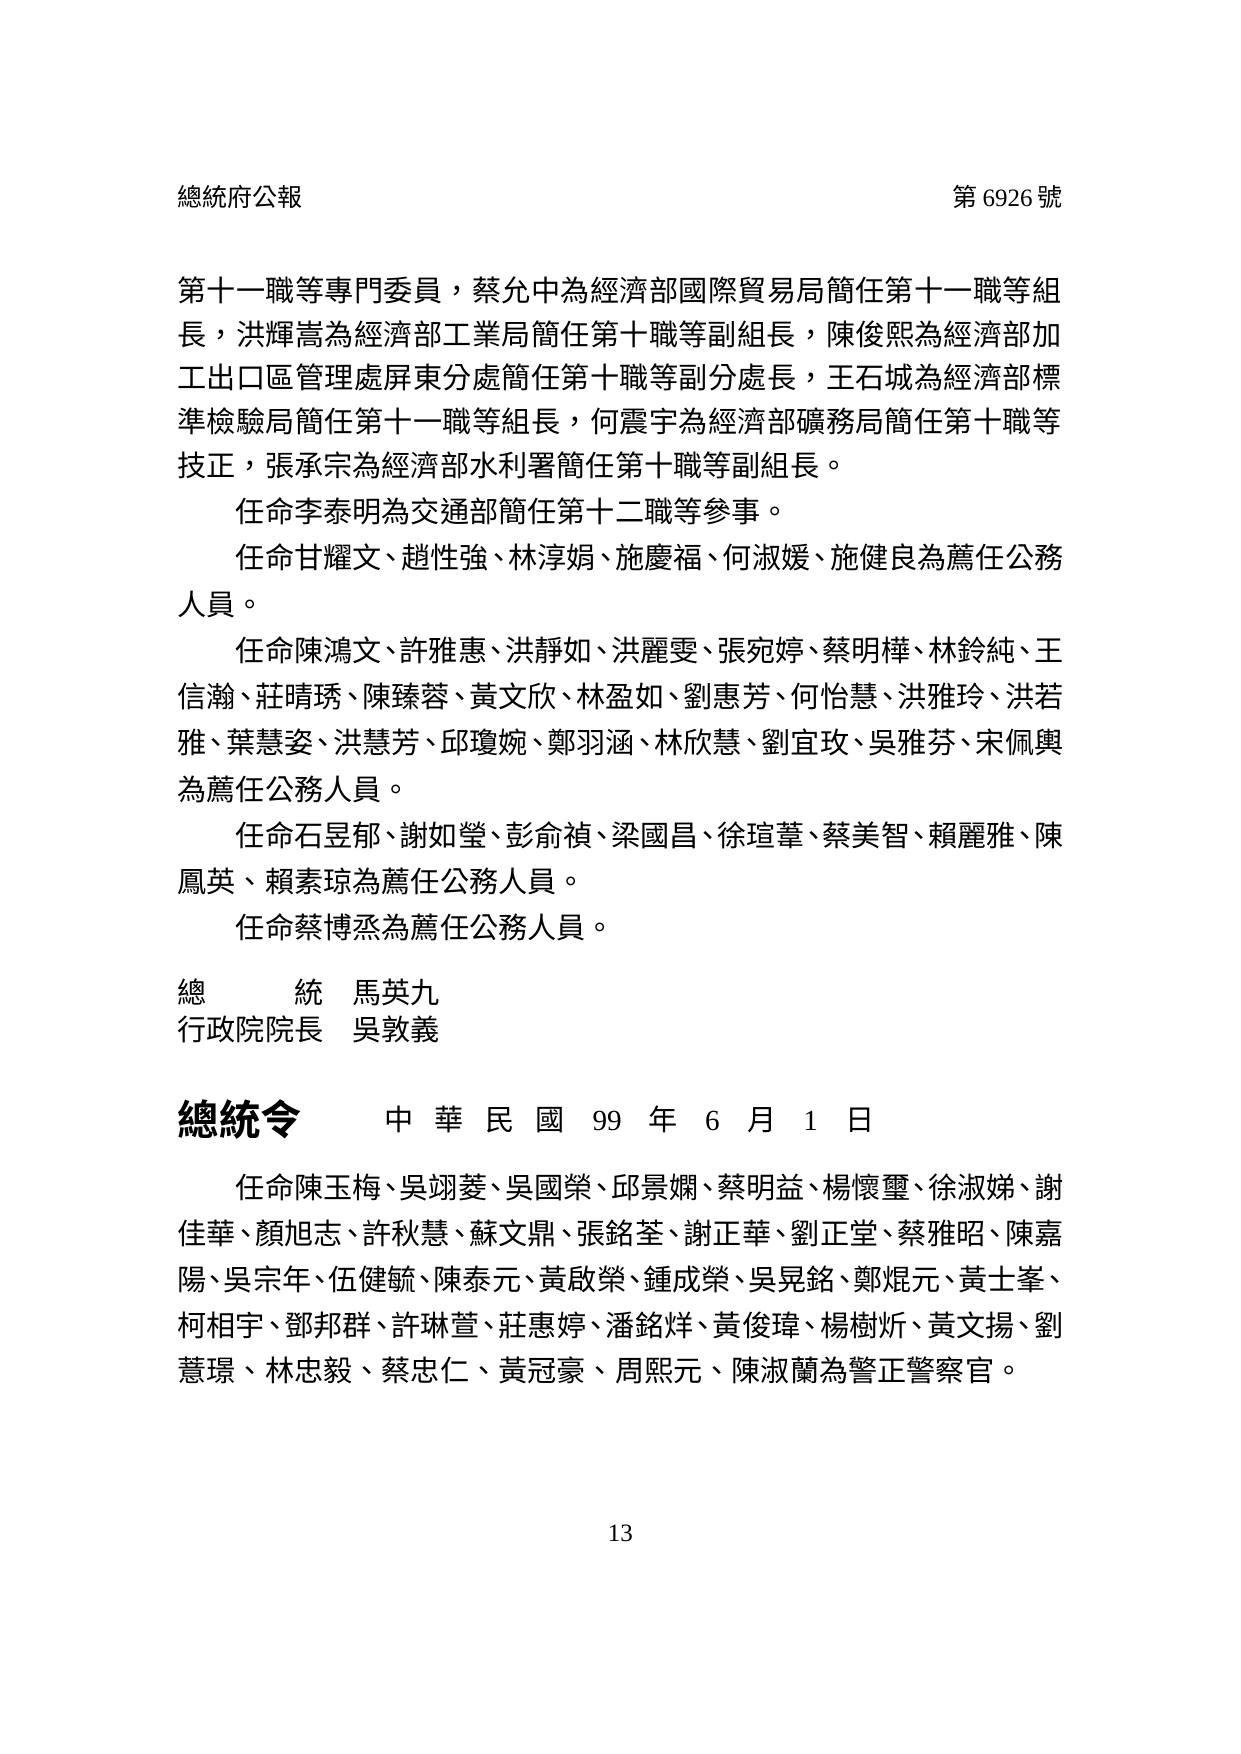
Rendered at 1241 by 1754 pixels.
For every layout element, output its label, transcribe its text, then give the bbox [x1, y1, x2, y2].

text 總 統 馬英九 [177, 973, 1063, 1011]
text 任命陳玉梅、吳翊菱、吳國榮、邱景嫻、蔡明益、楊懷璽、徐淑娣、謝佳華、顏旭志、許秋慧、蘇文鼎、張銘荃、謝正華、劉正堂、蔡雅昭、陳嘉陽、吳宗年、伍健毓、陳泰元、黃啟榮、鍾成榮、吳晃銘、鄭焜元、黃士峯、柯相宇、鄧邦群、許琳萱、莊惠婷、潘銘烊、黃俊瑋、楊樹炘、黃文揚、劉薏璟、林忠毅、蔡忠仁、黃冠豪、周熙元、陳淑蘭為警正警察官。 [177, 1162, 1063, 1391]
table_header 中華民國99年6月1日 [381, 1073, 877, 1162]
text 任命陳鴻文、許雅惠、洪靜如、洪麗雯、張宛婷、蔡明樺、林鈴純、王信瀚、莊晴琇、陳臻蓉、黃文欣、林盈如、劉惠芳、何怡慧、洪雅玲、洪若雅、葉慧姿、洪慧芳、邱瓊婉、鄭羽涵、林欣慧、劉宜玫、吳雅芬、宋佩輿為薦任公務人員。 [177, 624, 1063, 809]
text 任命石昱郁、謝如瑩、彭俞禎、梁國昌、徐瑄葦、蔡美智、賴麗雅、陳鳳英、賴素琼為薦任公務人員。 [177, 809, 1063, 902]
table_header 總統令 [174, 1073, 381, 1162]
text 任命蔡博烝為薦任公務人員。 [177, 902, 1063, 948]
text 任命李泰明為交通部簡任第十二職等參事。 [177, 486, 1063, 532]
text 任命甘耀文、趙性強、林淳娟、施慶福、何淑媛、施健良為薦任公務人員。 [177, 532, 1063, 624]
text 行政院院長 吳敦義 [177, 1011, 1063, 1048]
text 第十一職等專門委員，蔡允中為經濟部國際貿易局簡任第十一職等組長，洪輝嵩為經濟部工業局簡任第十職等副組長，陳俊熙為經濟部加工出口區管理處屏東分處簡任第十職等副分處長，王石城為經濟部標準檢驗局簡任第十一職等組長，何震宇為經濟部礦務局簡任第十職等技正，張承宗為經濟部水利署簡任第十職等副組長。 [177, 266, 1063, 486]
